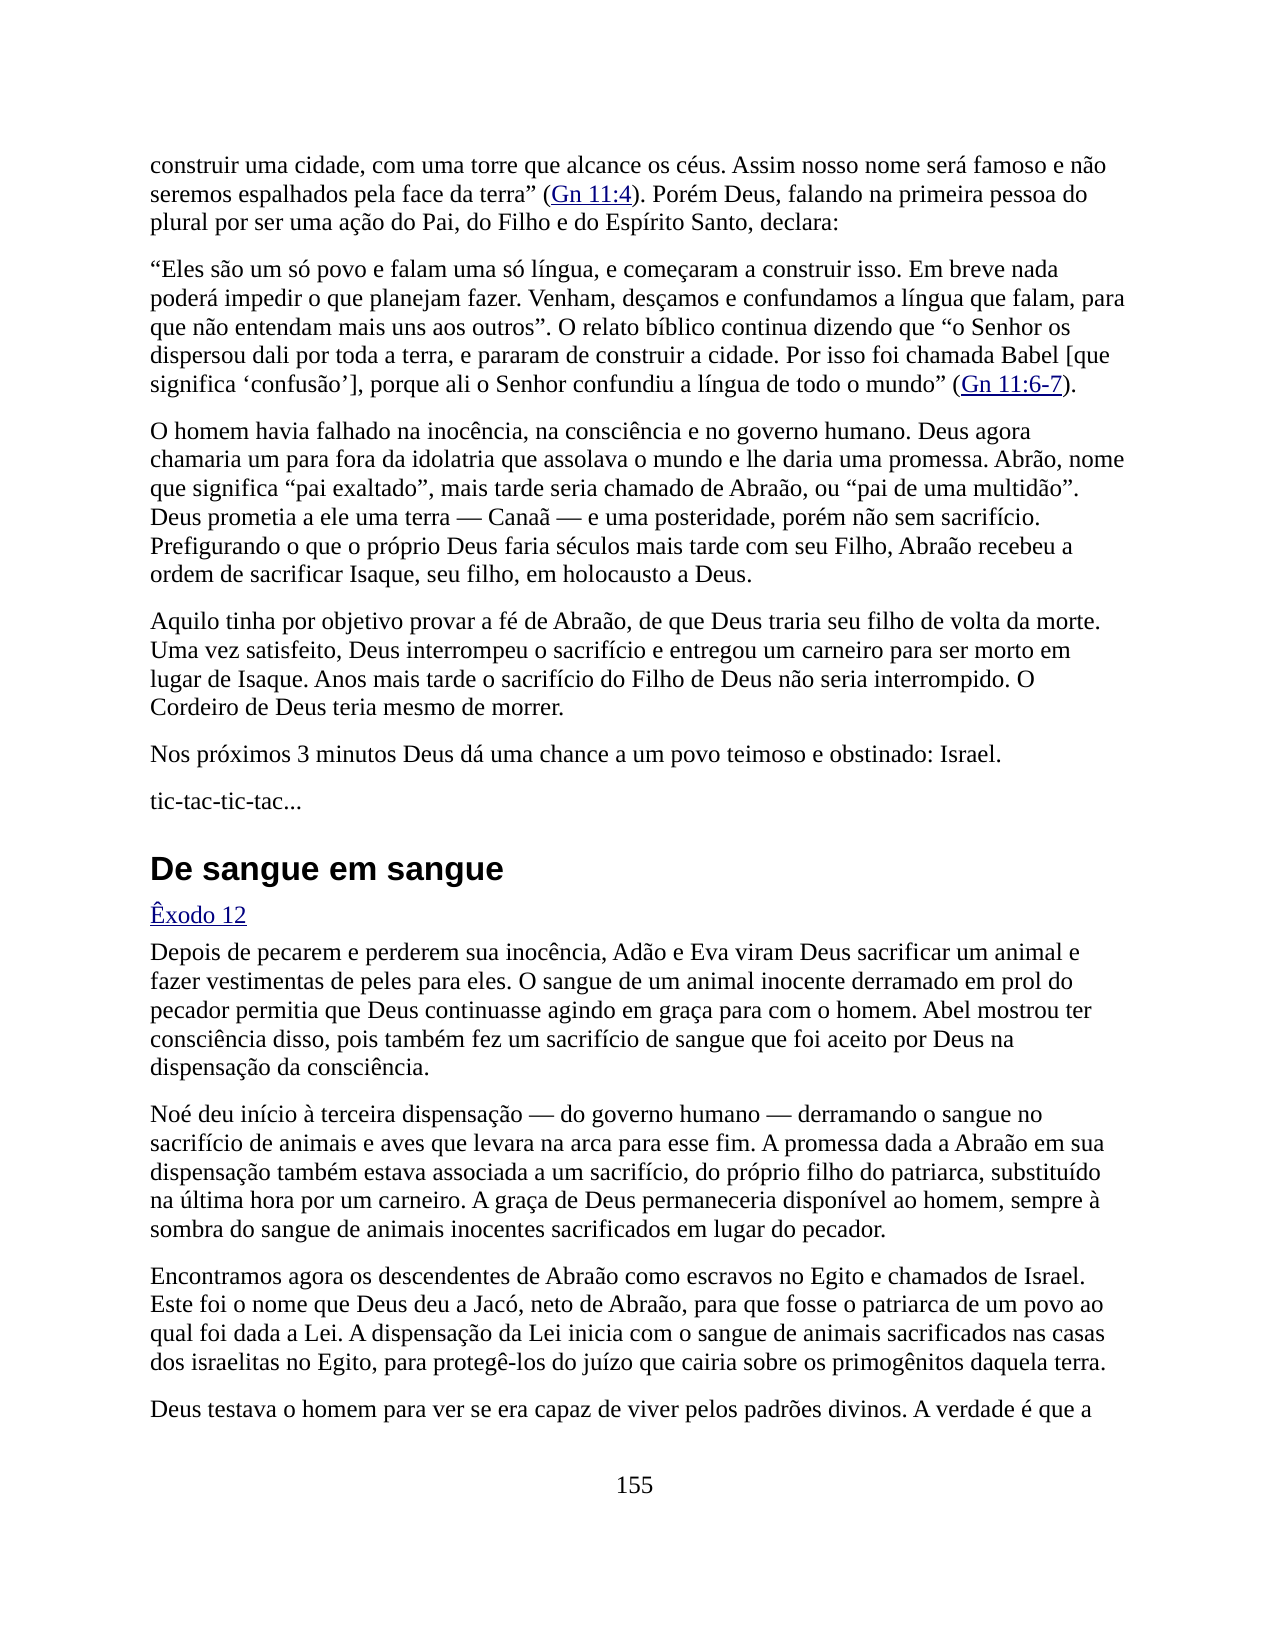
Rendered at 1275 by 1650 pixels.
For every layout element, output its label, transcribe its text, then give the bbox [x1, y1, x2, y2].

text Noé deu início à terceira dispensação — do governo humano — derramando o sangue no sacrifício de animais e aves que levara na arca para esse fim. A promessa dada a Abraão em sua dispensação também estava associada a um sacrifício, do próprio filho do patriarca, substituído na última hora por um carneiro. A graça de Deus permaneceria disponível ao homem, sempre à sombra do sangue de animais inocentes sacrificados em lugar do pecador. [150, 1099, 1125, 1243]
text construir uma cidade, com uma torre que alcance os céus. Assim nosso nome será famoso e não seremos espalhados pela face da terra” (Gn 11:4). Porém Deus, falando na primeira pessoa do plural por ser uma ação do Pai, do Filho e do Espírito Santo, declara: [150, 150, 1125, 236]
text Depois de pecarem e perderem sua inocência, Adão e Eva viram Deus sacrificar um animal e fazer vestimentas de peles para eles. O sangue de um animal inocente derramado em prol do pecador permitia que Deus continuasse agindo em graça para com o homem. Abel mostrou ter consciência disso, pois também fez um sacrifício de sangue que foi aceito por Deus na dispensação da consciência. [150, 937, 1125, 1081]
text Encontramos agora os descendentes de Abraão como escravos no Egito e chamados de Israel. Este foi o nome que Deus deu a Jacó, neto de Abraão, para que fosse o patriarca de um povo ao qual foi dada a Lei. A dispensação da Lei inicia com o sangue de animais sacrificados nas casas dos israelitas no Egito, para protegê-los do juízo que cairia sobre os primogênitos daquela terra. [150, 1261, 1125, 1376]
text “Eles são um só povo e falam uma só língua, e começaram a construir isso. Em breve nada poderá impedir o que planejam fazer. Venham, desçamos e confundamos a língua que falam, para que não entendam mais uns aos outros”. O relato bíblico continua dizendo que “o Senhor os dispersou dali por toda a terra, e pararam de construir a cidade. Por isso foi chamada Babel [que significa ‘confusão’], porque ali o Senhor confundiu a língua de todo o mundo” (Gn 11:6-7). [150, 254, 1125, 398]
subtitle De sangue em sangue [150, 848, 1125, 887]
text Êxodo 12 [150, 900, 1125, 928]
text tic-tac-tic-tac... [150, 786, 1125, 814]
text Nos próximos 3 minutos Deus dá uma chance a um povo teimoso e obstinado: Israel. [150, 739, 1125, 768]
text Aquilo tinha por objetivo provar a fé de Abraão, de que Deus traria seu filho de volta da morte. Uma vez satisfeito, Deus interrompeu o sacrifício e entregou um carneiro para ser morto em lugar de Isaque. Anos mais tarde o sacrifício do Filho de Deus não seria interrompido. O Cordeiro de Deus teria mesmo de morrer. [150, 606, 1125, 721]
text O homem havia falhado na inocência, na consciência e no governo humano. Deus agora chamaria um para fora da idolatria que assolava o mundo e lhe daria uma promessa. Abrão, nome que significa “pai exaltado”, mais tarde seria chamado de Abraão, ou “pai de uma multidão”. Deus prometia a ele uma terra — Canaã — e uma posteridade, porém não sem sacrifício. Prefigurando o que o próprio Deus faria séculos mais tarde com seu Filho, Abraão recebeu a ordem de sacrificar Isaque, seu filho, em holocausto a Deus. [150, 416, 1125, 588]
text Deus testava o homem para ver se era capaz de viver pelos padrões divinos. A verdade é que a [150, 1394, 1125, 1422]
